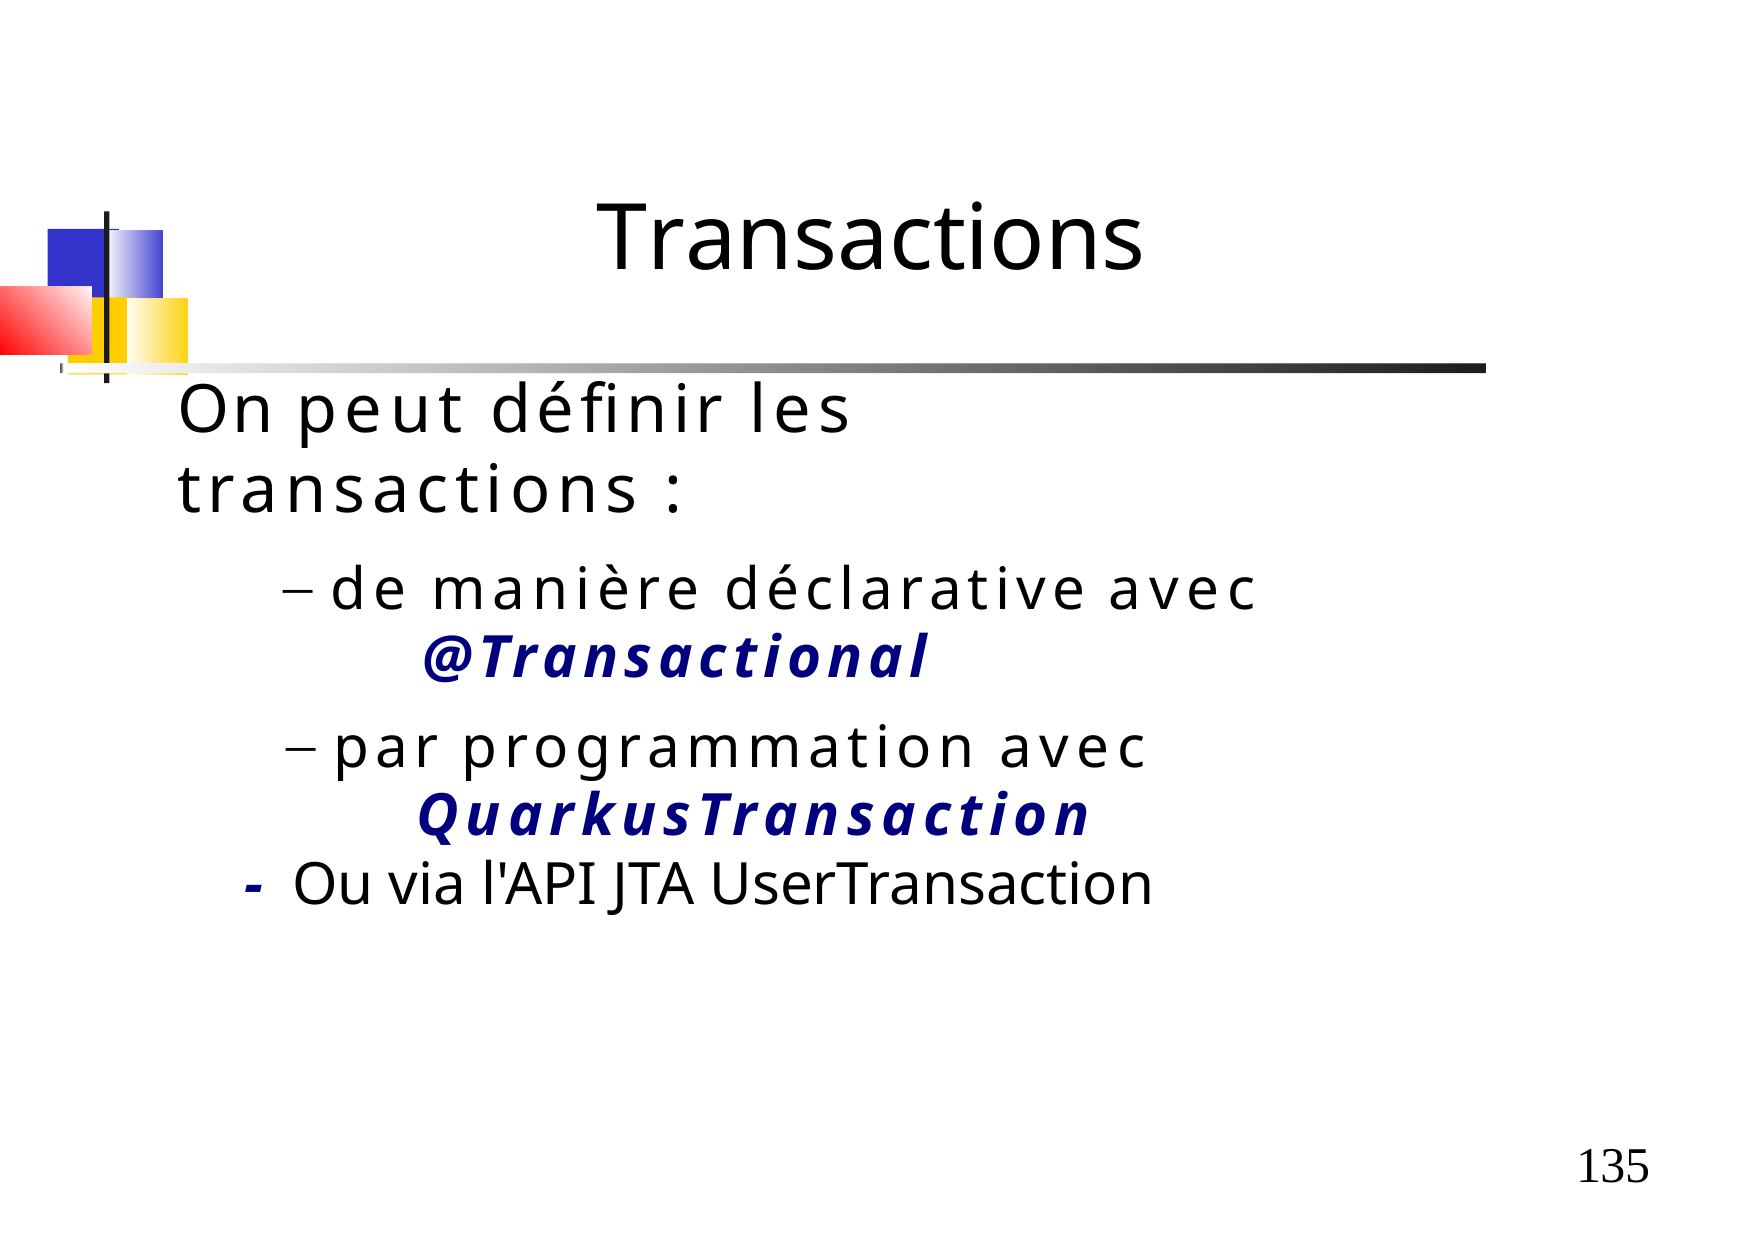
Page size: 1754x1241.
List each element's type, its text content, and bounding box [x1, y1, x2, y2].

picture [60, 229, 179, 384]
slide_number 135 [1569, 1135, 1660, 1241]
title Transactions [179, 183, 1564, 393]
text_box On peut définir les transactions : de manière déclarative avec @Transactional par programmation avec QuarkusTransaction - Ou via l'API JTA UserTransaction [177, 332, 1375, 916]
picture [0, 285, 92, 355]
